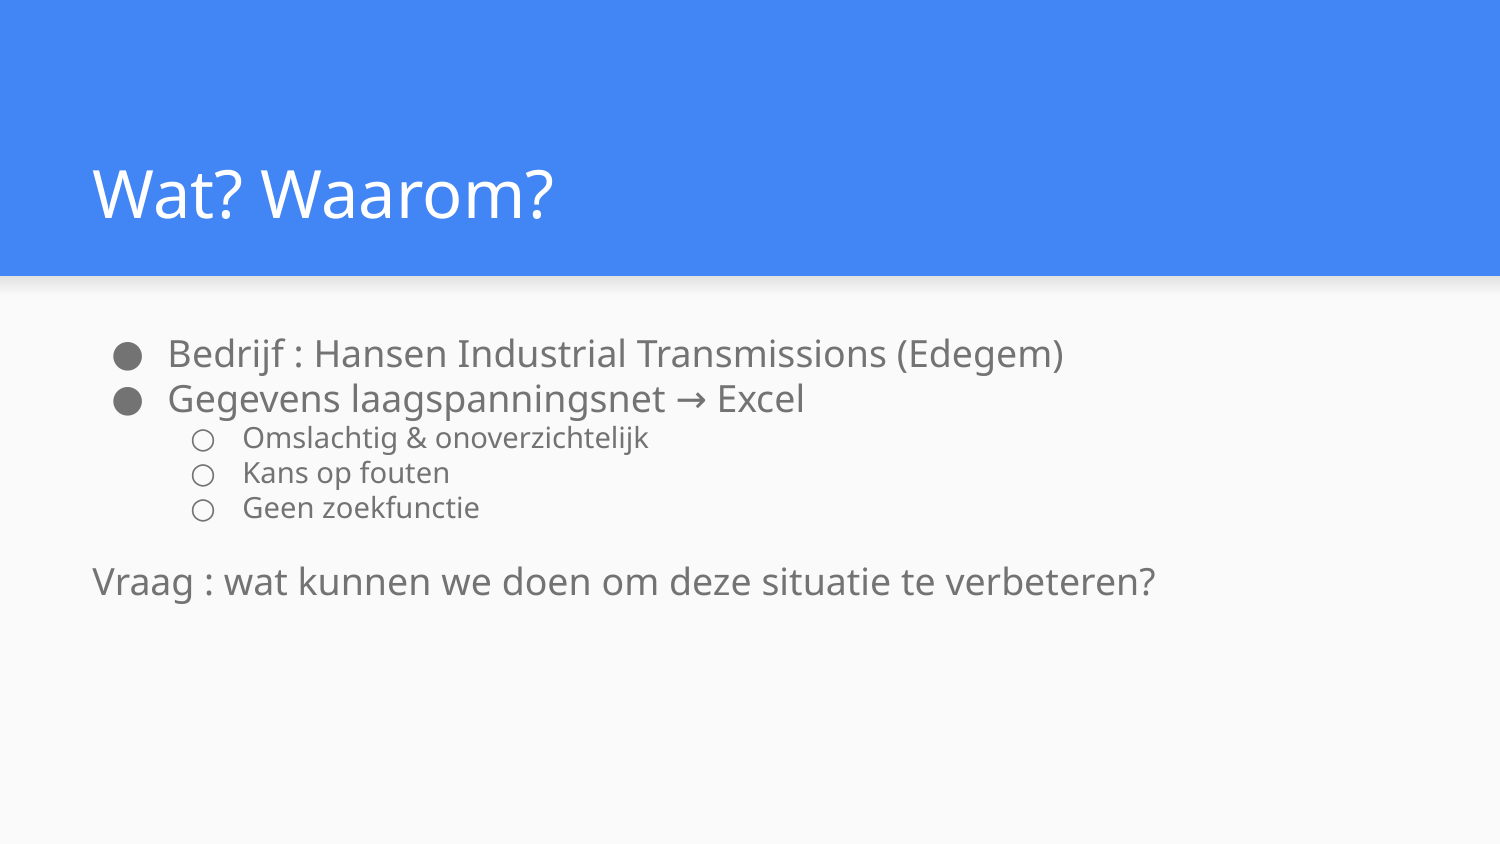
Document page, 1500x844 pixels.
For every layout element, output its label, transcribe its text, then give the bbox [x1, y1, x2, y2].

list Bedrijf : Hansen Industrial Transmissions (Edegem) Gegevens laagspanningsnet → Excel Omslachtig & onoverzichtelijk Kans op fouten Geen zoekfunctie Vraag : wat kunnen we doen om deze situatie te verbeteren? [77, 314, 1427, 760]
title Wat? Waarom? [77, 121, 1427, 248]
